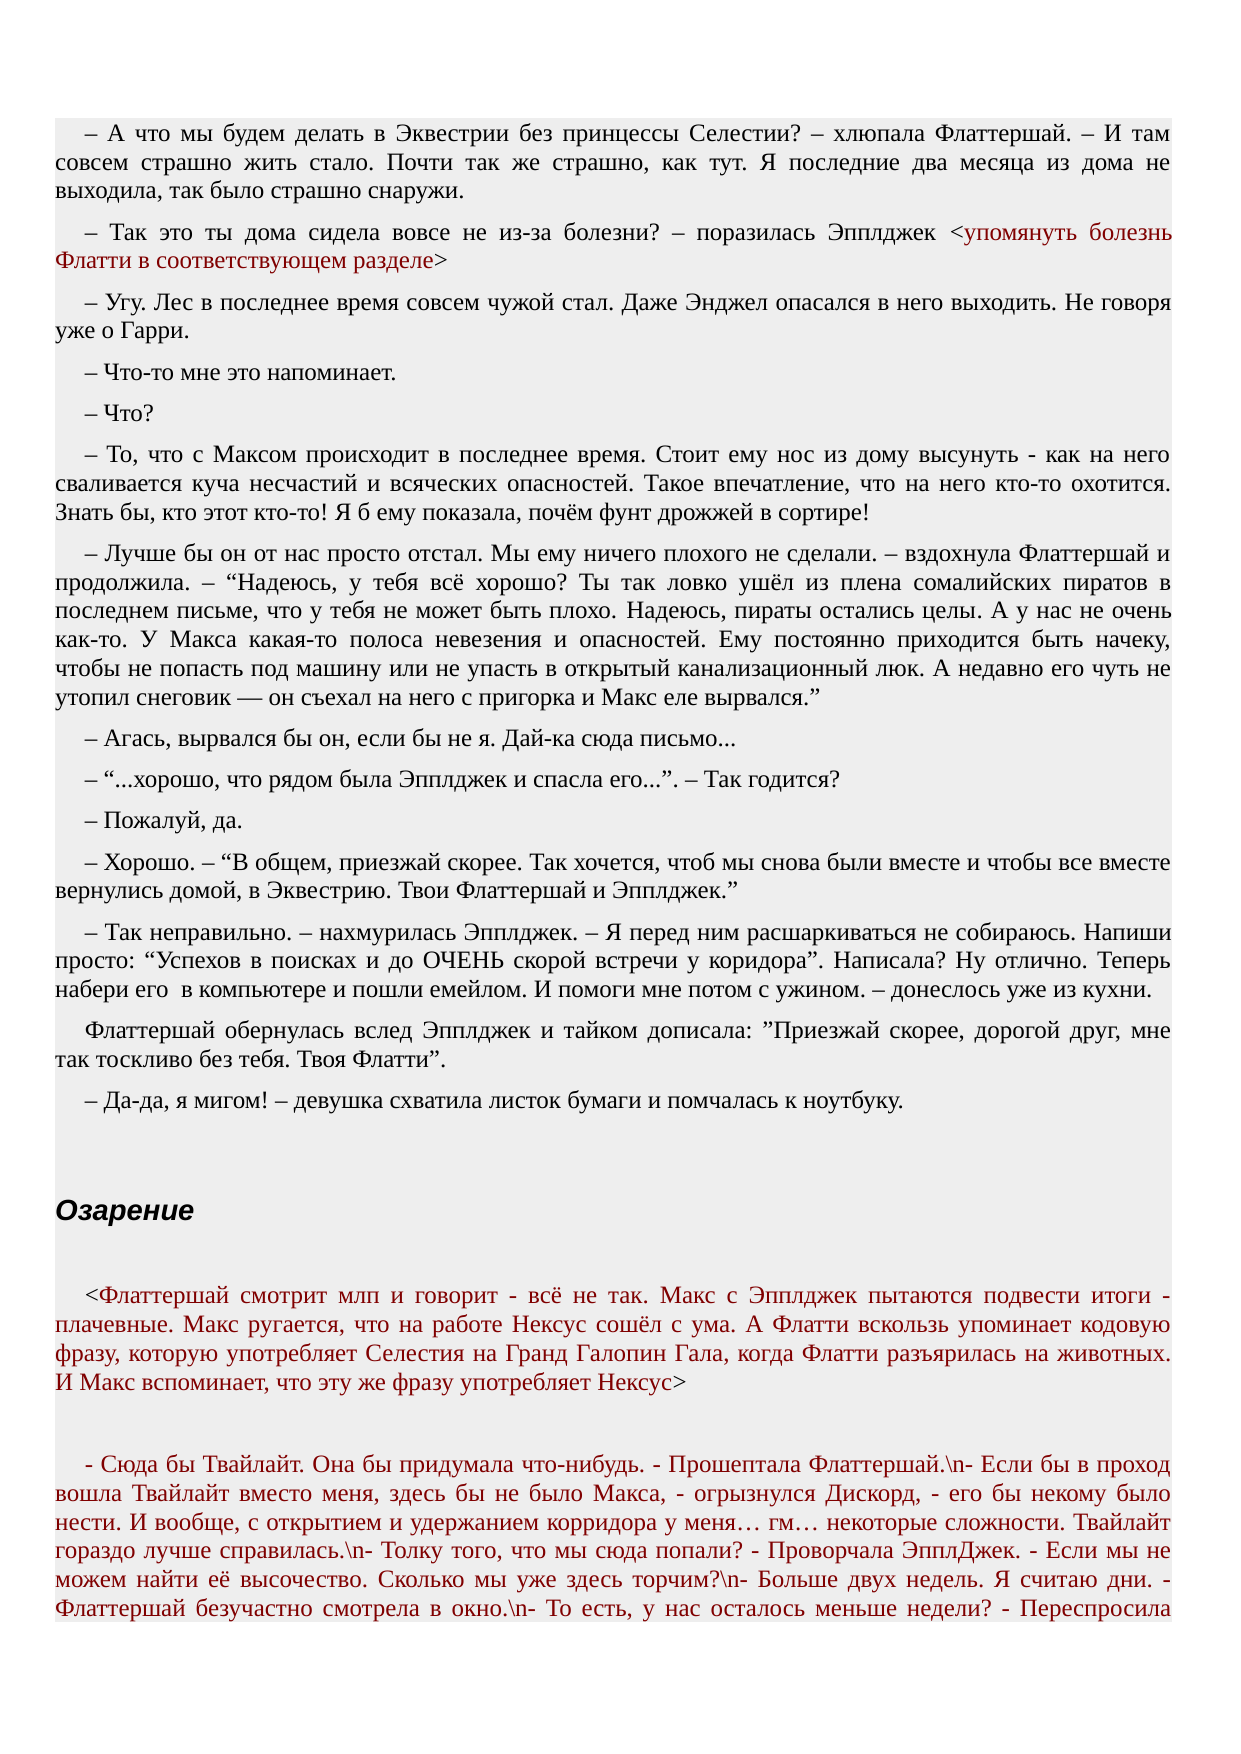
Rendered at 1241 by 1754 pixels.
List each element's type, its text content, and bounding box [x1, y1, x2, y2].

text – Так неправильно. – нахмурилась Эпплджек. – Я перед ним расшаркиваться не собираюсь. Напиши просто: “Успехов в поисках и до ОЧЕНЬ скорой встречи у коридора”. Написала? Ну отлично. Теперь набери его в компьютере и пошли емейлом. И помоги мне потом с ужином. – донеслось уже из кухни. [55, 917, 1172, 1003]
text – Угу. Лес в последнее время совсем чужой стал. Даже Энджел опасался в него выходить. Не говоря уже о Гарри. [55, 287, 1172, 344]
text – Да-да, я мигом! – девушка схватила листок бумаги и помчалась к ноутбуку. [55, 1086, 1172, 1114]
text – Хорошо. – “В общем, приезжай скорее. Так хочется, чтоб мы снова были вместе и чтобы все вместе вернулись домой, в Эквестрию. Твои Флаттершай и Эпплджек.” [55, 847, 1172, 904]
text – Что? [55, 398, 1172, 427]
text Флаттершай обернулась вслед Эпплджек и тайком дописала: ”Приезжай скорее, дорогой друг, мне так тоскливо без тебя. Твоя Флатти”. [55, 1016, 1172, 1073]
text - Сюда бы Твайлайт. Она бы придумала что-нибудь. - Прошептала Флаттершай.\n- Если бы в проход вошла Твайлайт вместо меня, здесь бы не было Макса, - огрызнулся Дискорд, - его бы некому было нести. И вообще, с открытием и удержанием корридора у меня… гм… некоторые сложности. Твайлайт гораздо лучше справилась.\n- Толку того, что мы сюда попали? - Проворчала ЭпплДжек. - Если мы не можем найти её высочество. Сколько мы уже здесь торчим?\n- Больше двух недель. Я считаю дни. - Флаттершай безучастно смотрела в окно.\n- То есть, у нас осталось меньше недели? - Переспросила [55, 1449, 1172, 1622]
text – То, что с Максом происходит в последнее время. Стоит ему нос из дому высунуть - как на него сваливается куча несчастий и всяческих опасностей. Такое впечатление, что на него кто-то охотится. Знать бы, кто этот кто-то! Я б ему показала, почём фунт дрожжей в сортире! [55, 439, 1172, 526]
text – Лучше бы он от нас просто отстал. Мы ему ничего плохого не сделали. – вздохнула Флаттершай и продолжила. – “Надеюсь, у тебя всё хорошо? Ты так ловко ушёл из плена сомалийских пиратов в последнем письме, что у тебя не может быть плохо. Надеюсь, пираты остались целы. А у нас не очень как-то. У Макса какая-то полоса невезения и опасностей. Ему постоянно приходится быть начеку, чтобы не попасть под машину или не упасть в открытый канализационный люк. А недавно его чуть не утопил снеговик — он съехал на него с пригорка и Макс еле вырвался.” [55, 538, 1172, 711]
text – Что-то мне это напоминает. [55, 357, 1172, 386]
text <Флаттершай смотрит млп и говорит - всё не так. Макс с Эпплджек пытаются подвести итоги - плачевные. Макс ругается, что на работе Нексус сошёл с ума. А Флатти вскользь упоминает кодовую фразу, которую употребляет Селестия на Гранд Галопин Гала, когда Флатти разъярилась на животных. И Макс вспоминает, что эту же фразу употребляет Нексус> [55, 1280, 1172, 1395]
text – Пожалуй, да. [55, 806, 1172, 834]
text – Агась, вырвался бы он, если бы не я. Дай-ка сюда письмо... [55, 723, 1172, 752]
text – Так это ты дома сидела вовсе не из-за болезни? – поразилась Эпплджек <упомянуть болезнь Флатти в соответствующем разделе> [55, 217, 1172, 274]
subtitle Озарение [55, 1193, 1172, 1227]
text – А что мы будем делать в Эквестрии без принцессы Селестии? – хлюпала Флаттершай. – И там совсем страшно жить стало. Почти так же страшно, как тут. Я последние два месяца из дома не выходила, так было страшно снаружи. [55, 118, 1172, 204]
text – “...хорошо, что рядом была Эпплджек и спасла его...”. – Так годится? [55, 764, 1172, 793]
